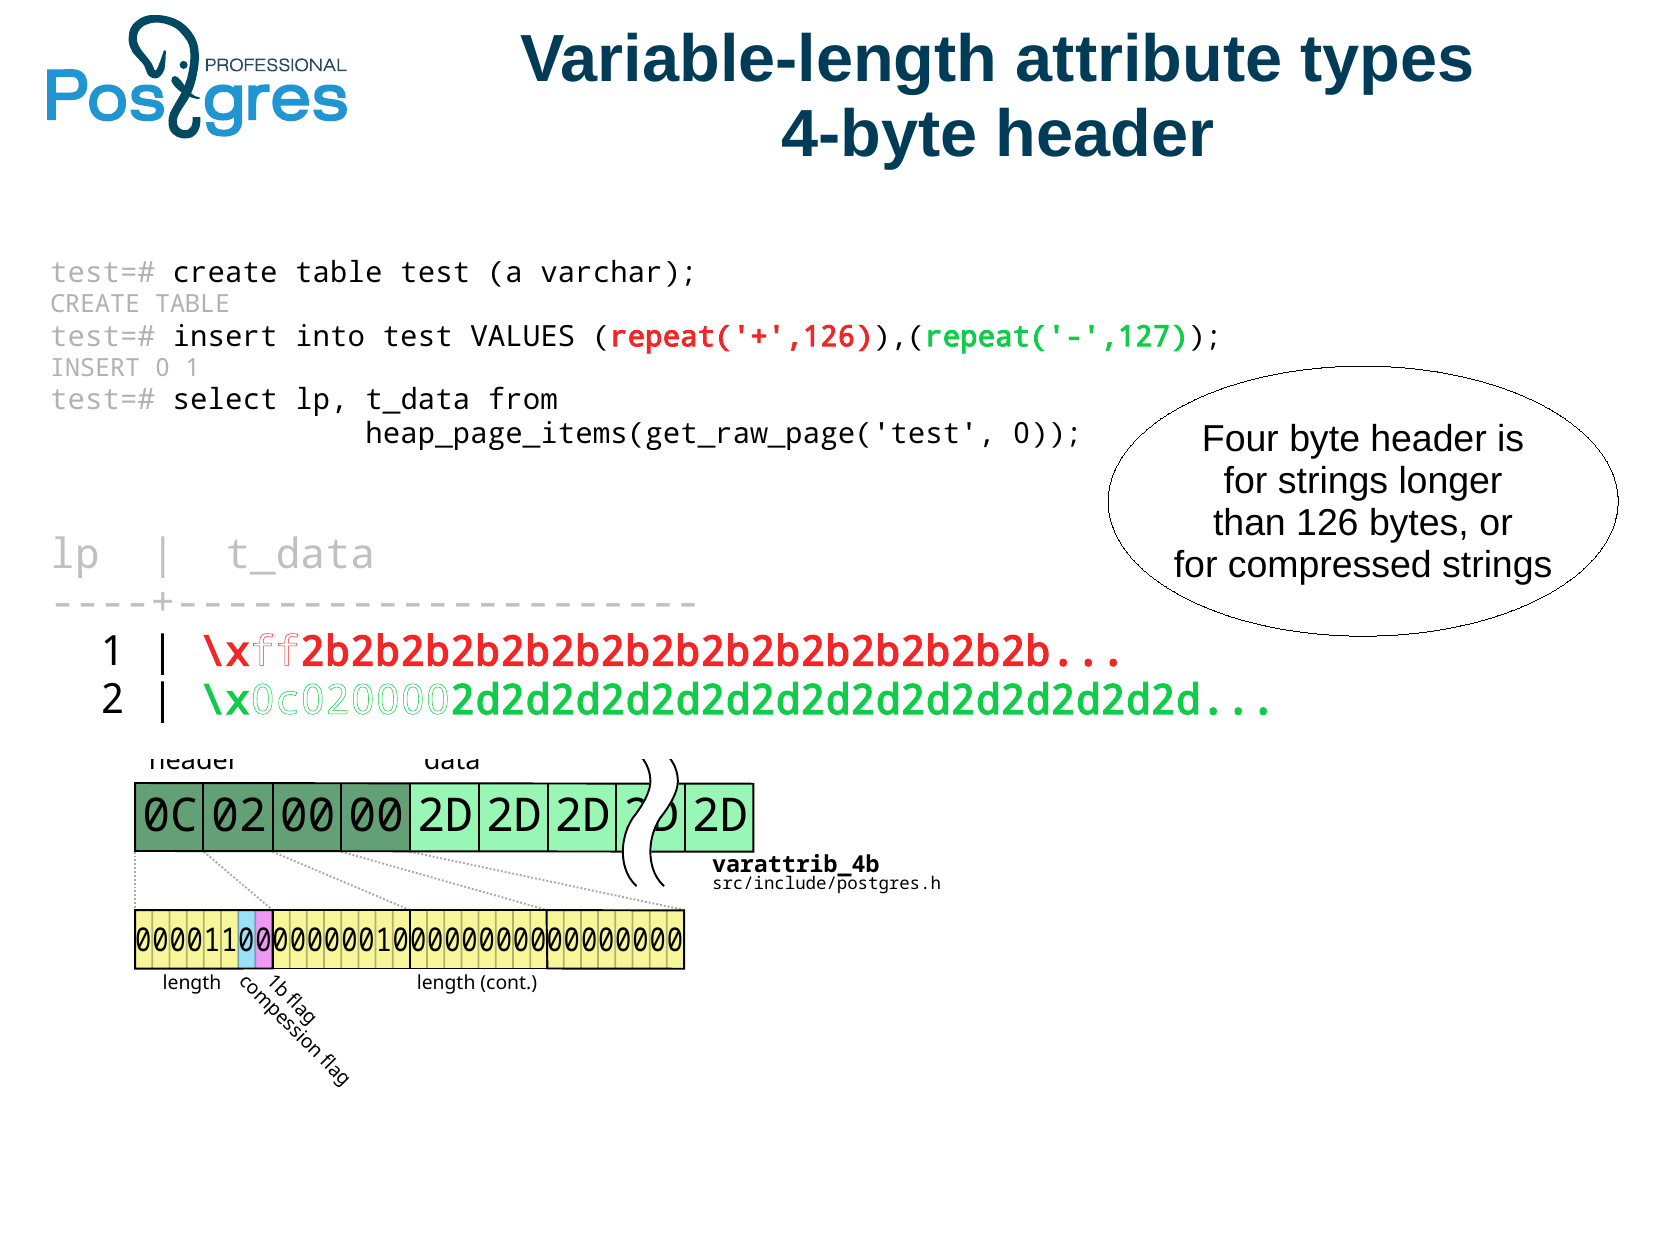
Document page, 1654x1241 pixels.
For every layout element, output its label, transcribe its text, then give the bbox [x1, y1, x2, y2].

title Variable-length attribute types 4-byte header [389, 20, 1607, 171]
text_box test=# create table test (a varchar); CREATE TABLE test=# insert into test VALUES (repeat('+',126)),(repeat('-',127)); INSERT 0 1 test=# select lp, t_data from heap_page_items(get_raw_page('test', 0)); [35, 248, 1476, 459]
text_box Four byte header is for strings longer than 126 bytes, or for compressed strings [1108, 366, 1619, 637]
picture [104, 759, 1063, 1217]
text_box lp | t_data ----+--------------------- 1 | \xff2b2b2b2b2b2b2b2b2b2b2b2b2b2b2b... 2 | \x0c0200002d2d2d2d2d2d2d2d2d2d2d2d2d2d2d... [35, 522, 1469, 780]
